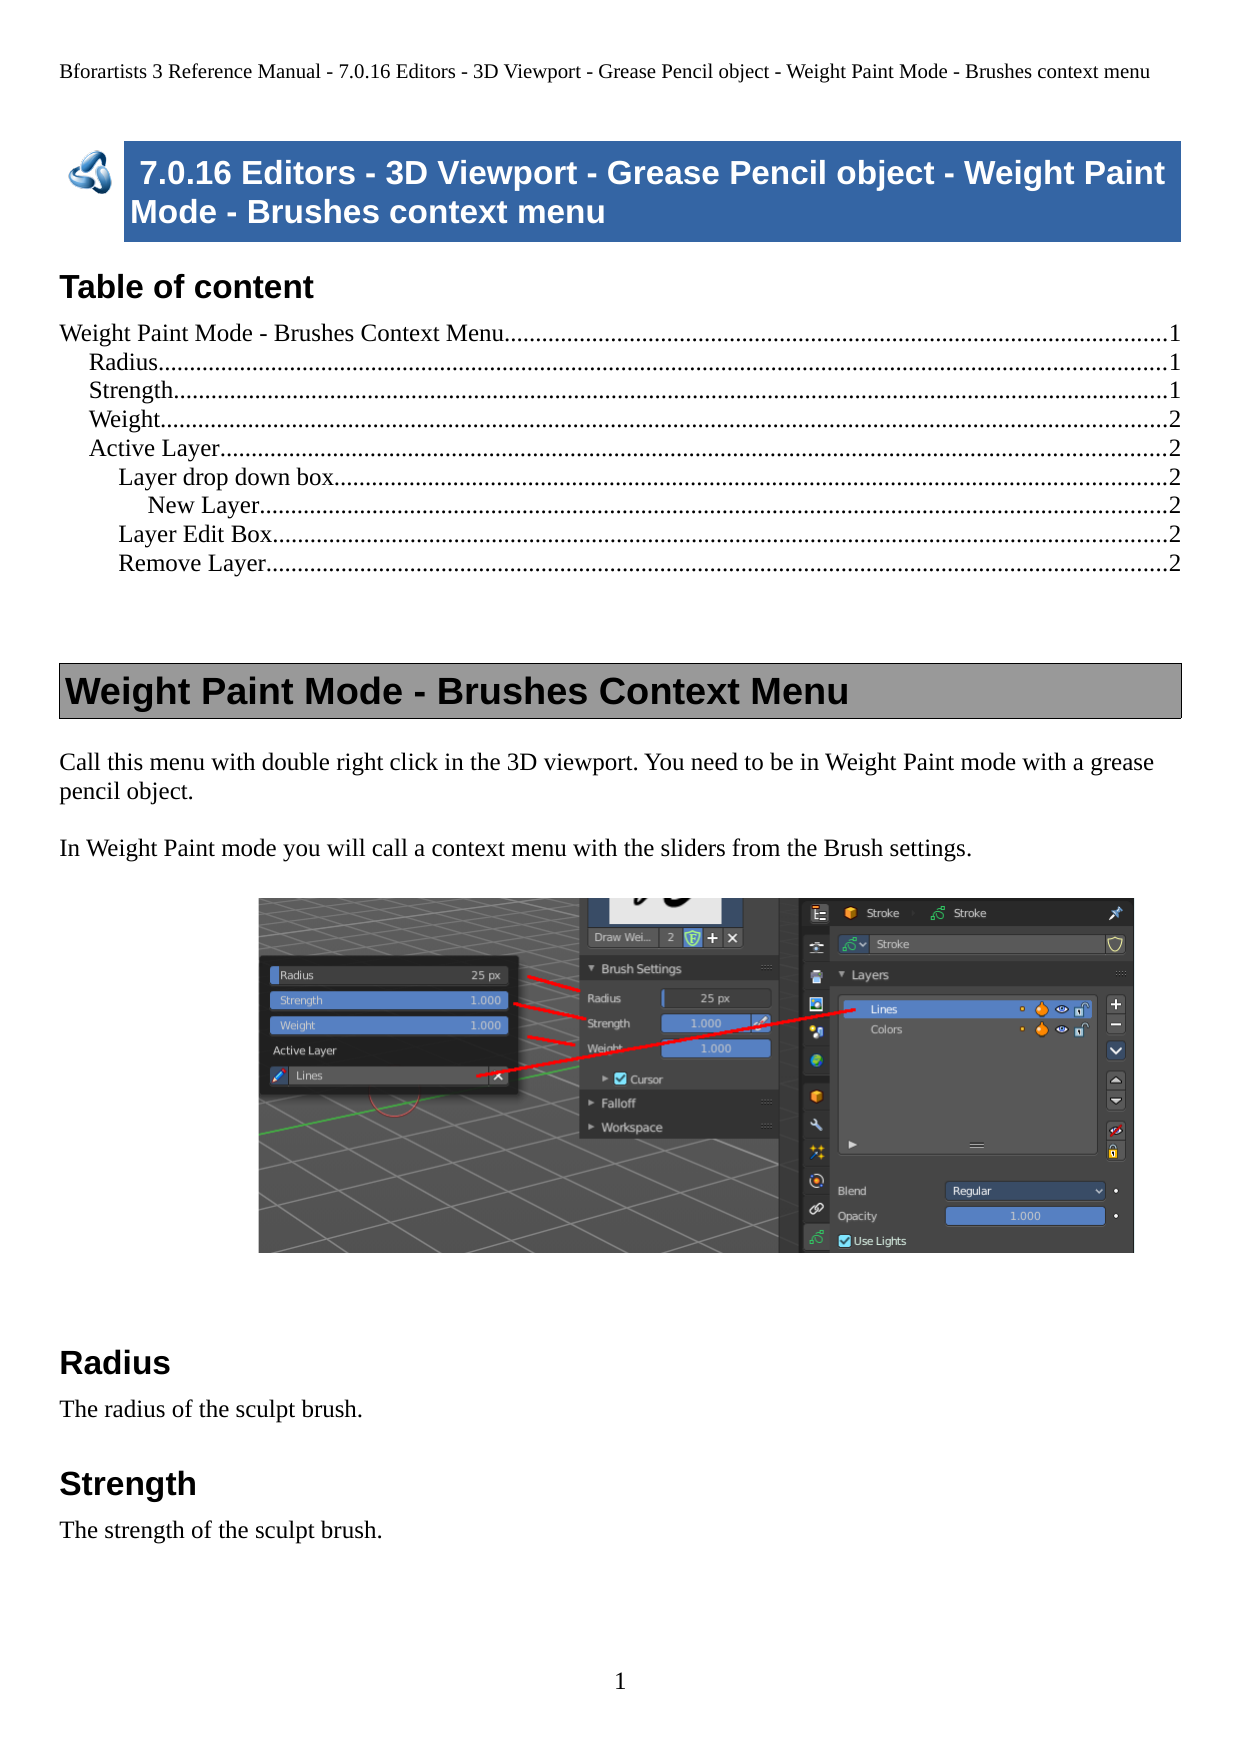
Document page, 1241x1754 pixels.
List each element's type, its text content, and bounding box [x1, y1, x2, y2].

text The strength of the sculpt brush. [59, 1515, 1181, 1544]
picture [258, 898, 1135, 1253]
text Strength 1 [88, 375, 1181, 404]
table_header [59, 141, 124, 242]
text Remove Layer 2 [118, 548, 1181, 577]
text In Weight Paint mode you will call a context menu with the sliders from the Brush settings. [59, 833, 1181, 862]
text Weight 2 [88, 404, 1181, 433]
text Weight Paint Mode - Brushes Context Menu 1 [59, 318, 1181, 347]
text Layer Edit Box 2 [118, 519, 1181, 548]
text Call this menu with double right click in the 3D viewport. You need to be in Weight Paint mode with a grease pencil object. [59, 747, 1181, 804]
subtitle Radius [59, 1343, 1181, 1381]
text New Layer 2 [147, 490, 1181, 519]
text Layer drop down box 2 [118, 462, 1181, 490]
text The radius of the sculpt brush. [59, 1394, 1181, 1423]
text Radius 1 [88, 347, 1181, 375]
subtitle Strength [59, 1464, 1181, 1502]
picture [65, 147, 114, 197]
text Active Layer 2 [88, 433, 1181, 462]
table_header 7.0.16 Editors - 3D Viewport - Grease Pencil object - Weight Paint Mode - Brushes context menu [124, 141, 1181, 242]
subtitle Table of content [59, 267, 1181, 305]
table_header Weight Paint Mode - Brushes Context Menu [60, 664, 1181, 718]
